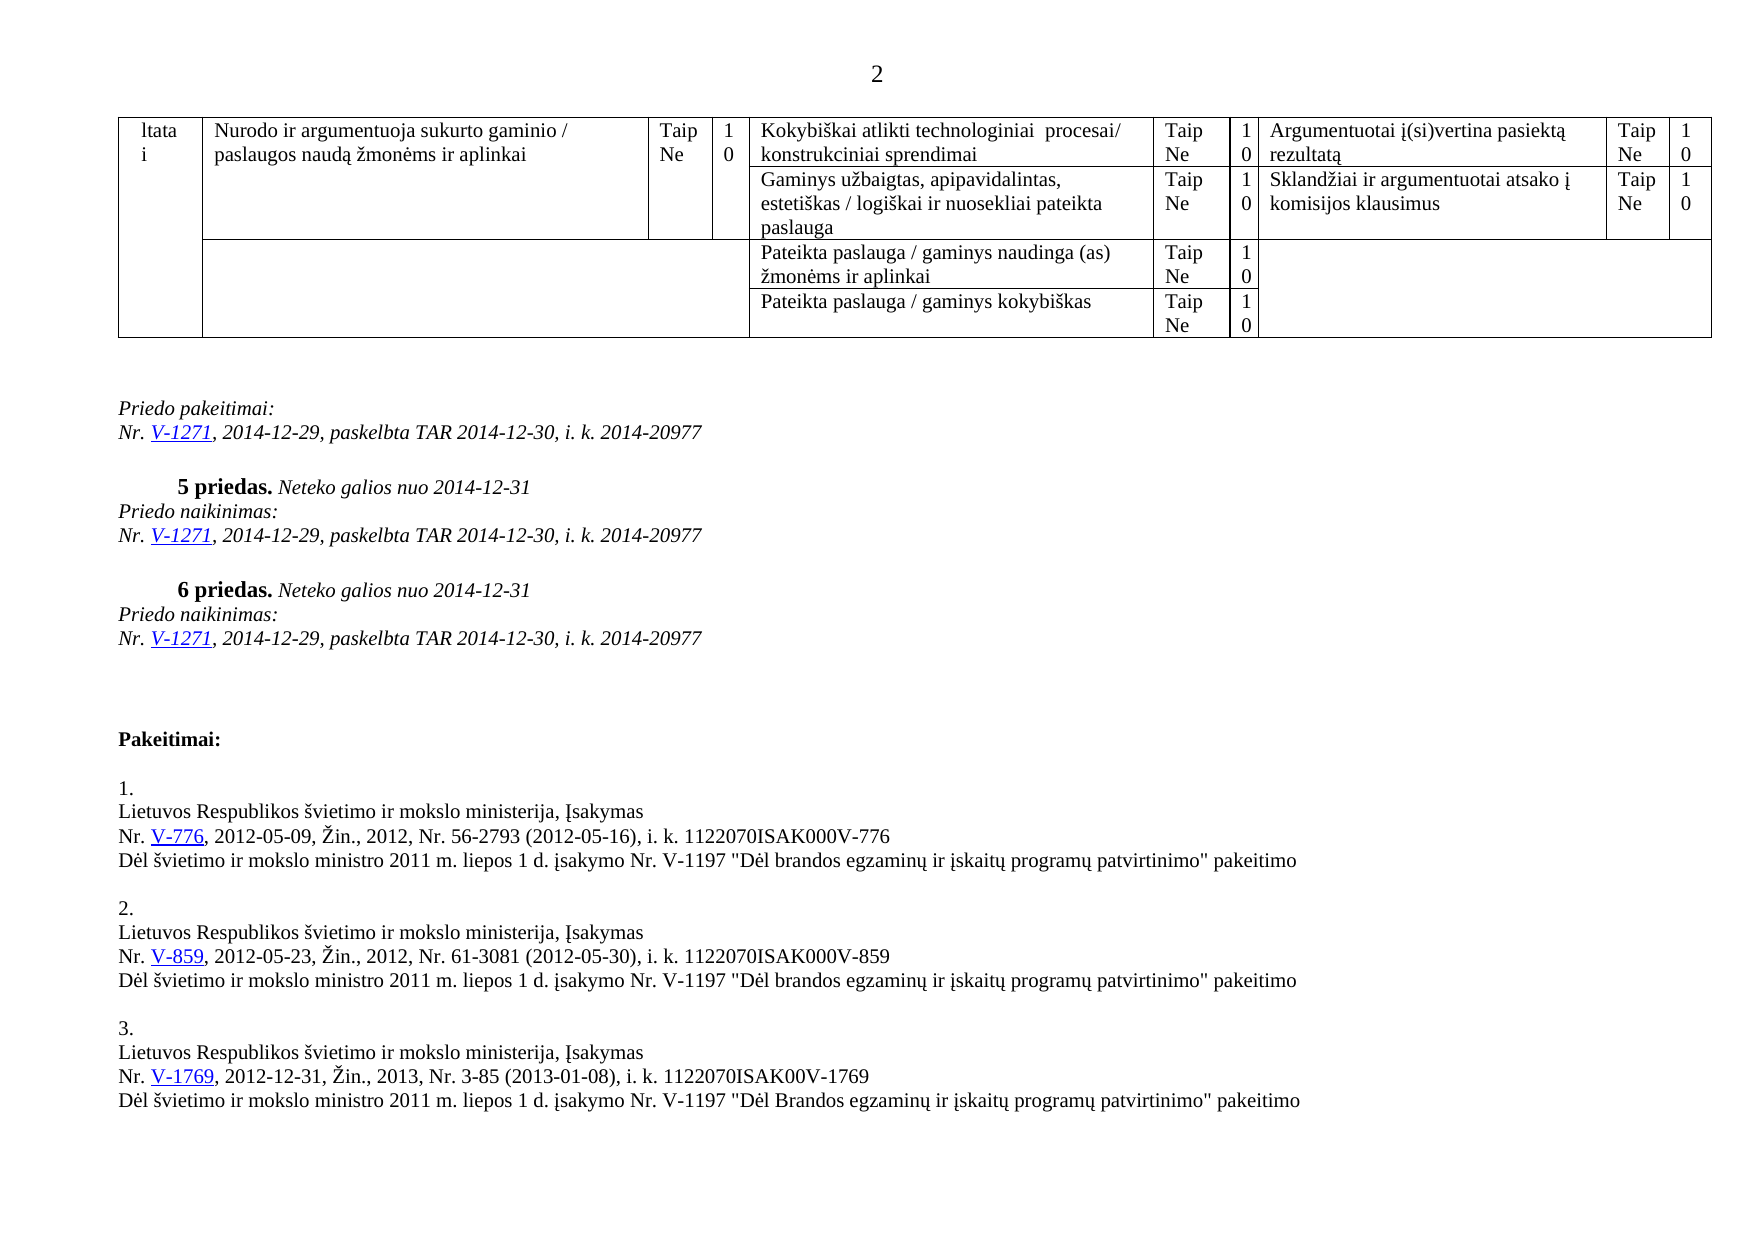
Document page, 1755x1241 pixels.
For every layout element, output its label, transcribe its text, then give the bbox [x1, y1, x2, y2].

table_cell Kokybiškai atlikti technologiniai procesai/ konstrukciniai sprendimai [750, 118, 1153, 166]
table_cell 10 [713, 118, 749, 239]
table_cell Pateikta paslauga / gaminys kokybiškas [750, 289, 1153, 337]
table_cell Sklandžiai ir argumentuotai atsako į komisijos klausimus [1259, 167, 1606, 239]
text Nr. V-1271, 2014-12-29, paskelbta TAR 2014-12-30, i. k. 2014-20977 [118, 420, 1636, 444]
text 5 priedas. Neteko galios nuo 2014-12-31 [118, 473, 1636, 499]
text Lietuvos Respublikos švietimo ir mokslo ministerija, Įsakymas [118, 920, 1636, 944]
text Priedo naikinimas: [118, 602, 1636, 626]
table_cell 10 [1231, 118, 1258, 166]
table_cell 10 [1670, 118, 1711, 166]
text Priedo naikinimas: [118, 499, 1636, 523]
table_cell Pateikta paslauga / gaminys naudinga (as) žmonėms ir aplinkai [750, 240, 1153, 288]
table_cell Taip Ne [1154, 118, 1229, 166]
text Nr. V-776, 2012-05-09, Žin., 2012, Nr. 56-2793 (2012-05-16), i. k. 1122070ISAK000V-776 [118, 823, 1636, 848]
text 3. [118, 1016, 1636, 1040]
table_cell 10 [1670, 167, 1711, 239]
table_cell Gaminys užbaigtas, apipavidalintas, estetiškas / logiškai ir nuosekliai pateikta paslauga [750, 167, 1153, 239]
table_cell Taip Ne [1154, 167, 1229, 239]
text Nr. V-1769, 2012-12-31, Žin., 2013, Nr. 3-85 (2013-01-08), i. k. 1122070ISAK00V-1769 [118, 1064, 1636, 1088]
table_cell [1259, 240, 1711, 337]
text Dėl švietimo ir mokslo ministro 2011 m. liepos 1 d. įsakymo Nr. V-1197 "Dėl brandos egzaminų ir įskaitų programų patvirtinimo" pakeitimo [118, 848, 1636, 872]
text Lietuvos Respublikos švietimo ir mokslo ministerija, Įsakymas [118, 1040, 1636, 1064]
table_cell ltatai [119, 118, 202, 337]
table_cell 10 [1231, 167, 1258, 239]
text Nr. V-1271, 2014-12-29, paskelbta TAR 2014-12-30, i. k. 2014-20977 [118, 626, 1636, 650]
text 2. [118, 896, 1636, 920]
text Dėl švietimo ir mokslo ministro 2011 m. liepos 1 d. įsakymo Nr. V-1197 "Dėl Brandos egzaminų ir įskaitų programų patvirtinimo" pakeitimo [118, 1088, 1636, 1112]
text Nr. V-859, 2012-05-23, Žin., 2012, Nr. 61-3081 (2012-05-30), i. k. 1122070ISAK000V-859 [118, 944, 1636, 968]
text 1. [118, 775, 1636, 799]
table_cell 10 [1231, 240, 1258, 288]
table_cell [203, 240, 749, 337]
text Nr. V-1271, 2014-12-29, paskelbta TAR 2014-12-30, i. k. 2014-20977 [118, 523, 1636, 547]
table_cell 10 [1231, 289, 1258, 337]
table_cell Taip Ne [1607, 118, 1669, 166]
text Priedo pakeitimai: [118, 396, 1636, 420]
text Pakeitimai: [118, 727, 1636, 751]
table_cell Argumentuotai į(si)vertina pasiektą rezultatą [1259, 118, 1606, 166]
table_cell Taip Ne [1154, 289, 1229, 337]
table_cell Nurodo ir argumentuoja sukurto gaminio / paslaugos naudą žmonėms ir aplinkai [203, 118, 648, 239]
table_cell Taip Ne [649, 118, 712, 239]
text Dėl švietimo ir mokslo ministro 2011 m. liepos 1 d. įsakymo Nr. V-1197 "Dėl brandos egzaminų ir įskaitų programų patvirtinimo" pakeitimo [118, 968, 1636, 992]
text Lietuvos Respublikos švietimo ir mokslo ministerija, Įsakymas [118, 799, 1636, 823]
table_cell Taip Ne [1607, 167, 1669, 239]
table_cell Taip Ne [1154, 240, 1229, 288]
text 6 priedas. Neteko galios nuo 2014-12-31 [118, 576, 1636, 602]
